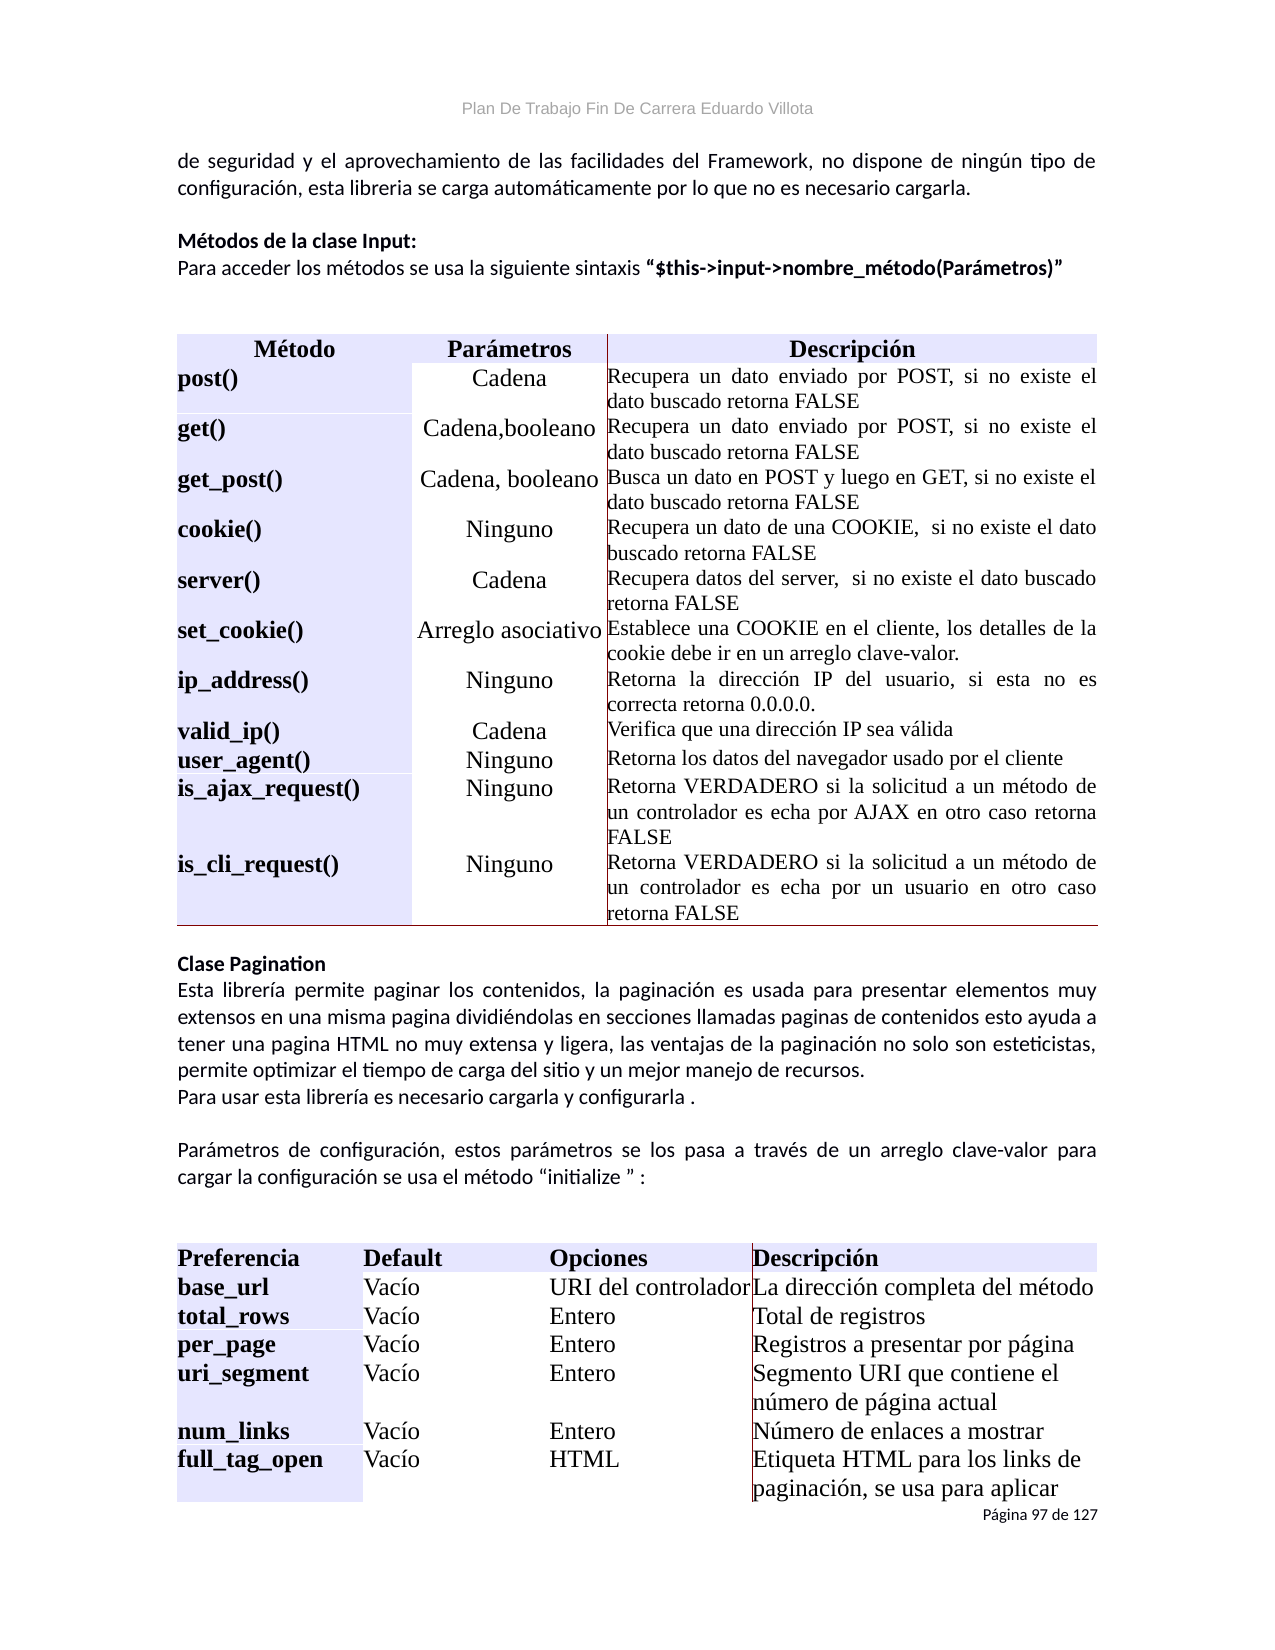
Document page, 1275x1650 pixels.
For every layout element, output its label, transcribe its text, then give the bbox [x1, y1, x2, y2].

table_cell num_links [177, 1416, 363, 1444]
text Parámetros de configuración, estos parámetros se los pasa a través de un arreglo clave-valor para cargar la configuración se usa el método “initialize ” : [177, 1137, 1098, 1190]
table_cell Establece una COOKIE en el cliente, los detalles de la cookie debe ir en un arreglo clave-valor. [608, 615, 1097, 666]
table_header Opciones [549, 1243, 752, 1272]
table_cell Número de enlaces a mostrar [753, 1416, 1097, 1444]
table_cell La dirección completa del método [753, 1272, 1097, 1301]
table_cell Registros a presentar por página [753, 1330, 1097, 1358]
table_cell Vacío [363, 1301, 549, 1329]
table_cell Ninguno [412, 666, 607, 716]
table_cell Retorna VERDADERO si la solicitud a un método de un controlador es echa por AJAX en otro caso retorna FALSE [608, 774, 1097, 849]
table_cell URI del controlador [549, 1272, 752, 1301]
table_cell ip_address() [177, 666, 412, 716]
table_header Método [177, 334, 412, 363]
table_cell Vacío [363, 1358, 549, 1416]
table_cell Ninguno [412, 849, 607, 925]
text Clase Pagination [177, 950, 1098, 977]
table_header Descripción [753, 1243, 1097, 1272]
table_cell cookie() [177, 514, 412, 565]
table_cell is_ajax_request() [177, 774, 412, 849]
table_cell Vacío [363, 1330, 549, 1358]
table_cell Recupera un dato enviado por POST, si no existe el dato buscado retorna FALSE [608, 363, 1097, 413]
table_cell uri_segment [177, 1358, 363, 1416]
table_cell Retorna VERDADERO si la solicitud a un método de un controlador es echa por un usuario en otro caso retorna FALSE [608, 849, 1097, 925]
table_cell get_post() [177, 464, 412, 514]
table_cell server() [177, 565, 412, 615]
table_cell Ninguno [412, 745, 607, 773]
table_cell Cadena [412, 565, 607, 615]
table_cell Busca un dato en POST y luego en GET, si no existe el dato buscado retorna FALSE [608, 464, 1097, 514]
table_cell HTML [549, 1445, 752, 1502]
table_cell Entero [549, 1330, 752, 1358]
table_cell total_rows [177, 1301, 363, 1329]
table_cell Ninguno [412, 514, 607, 565]
table_cell Vacío [363, 1445, 549, 1502]
text Métodos de la clase Input: [177, 228, 1098, 254]
table_cell get() [177, 414, 412, 464]
table_header Preferencia [177, 1243, 363, 1272]
table_cell Cadena, booleano [412, 464, 607, 514]
table_cell Vacío [363, 1272, 549, 1301]
table_cell post() [177, 363, 412, 413]
table_cell user_agent() [177, 745, 412, 773]
table_cell Entero [549, 1358, 752, 1416]
table_header Default [363, 1243, 549, 1272]
table_cell Segmento URI que contiene el número de página actual [753, 1358, 1097, 1416]
text Para usar esta librería es necesario cargarla y configurarla . [177, 1083, 1098, 1110]
text Para acceder los métodos se usa la siguiente sintaxis “$this->input->nombre_método(Parámetros)” [177, 254, 1098, 281]
table_cell per_page [177, 1330, 363, 1358]
table_cell Cadena [412, 363, 607, 413]
table_cell Recupera un dato enviado por POST, si no existe el dato buscado retorna FALSE [608, 414, 1097, 464]
table_cell Retorna la dirección IP del usuario, si esta no es correcta retorna 0.0.0.0. [608, 666, 1097, 716]
table_cell Ninguno [412, 774, 607, 849]
table_cell Entero [549, 1301, 752, 1329]
table_cell base_url [177, 1272, 363, 1301]
table_cell Arreglo asociativo [412, 615, 607, 666]
table_cell Recupera un dato de una COOKIE, si no existe el dato buscado retorna FALSE [608, 514, 1097, 565]
text Esta librería permite paginar los contenidos, la paginación es usada para presentar elementos muy extensos en una misma pagina dividiéndolas en secciones llamadas paginas de contenidos esto ayuda a tener una pagina HTML no muy extensa y ligera, las ventajas de la paginación no solo son esteticistas, permite optimizar el tiempo de carga del sitio y un mejor manejo de recursos. [177, 977, 1098, 1083]
table_cell Retorna los datos del navegador usado por el cliente [608, 745, 1097, 773]
table_cell Verifica que una dirección IP sea válida [608, 716, 1097, 745]
table_header Parámetros [412, 334, 607, 363]
table_cell Total de registros [753, 1301, 1097, 1329]
table_header Descripción [608, 334, 1097, 363]
table_cell Entero [549, 1416, 752, 1444]
table_cell is_cli_request() [177, 849, 412, 925]
table_cell Cadena,booleano [412, 414, 607, 464]
table_cell valid_ip() [177, 716, 412, 745]
table_cell Cadena [412, 716, 607, 745]
table_cell Vacío [363, 1416, 549, 1444]
table_cell Etiqueta HTML para los links de paginación, se usa para aplicar [753, 1445, 1097, 1502]
table_cell full_tag_open [177, 1445, 363, 1502]
table_cell set_cookie() [177, 615, 412, 666]
table_cell Recupera datos del server, si no existe el dato buscado retorna FALSE [608, 565, 1097, 615]
text de seguridad y el aprovechamiento de las facilidades del Framework, no dispone de ningún tipo de configuración, esta libreria se carga automáticamente por lo que no es necesario cargarla. [177, 148, 1098, 201]
